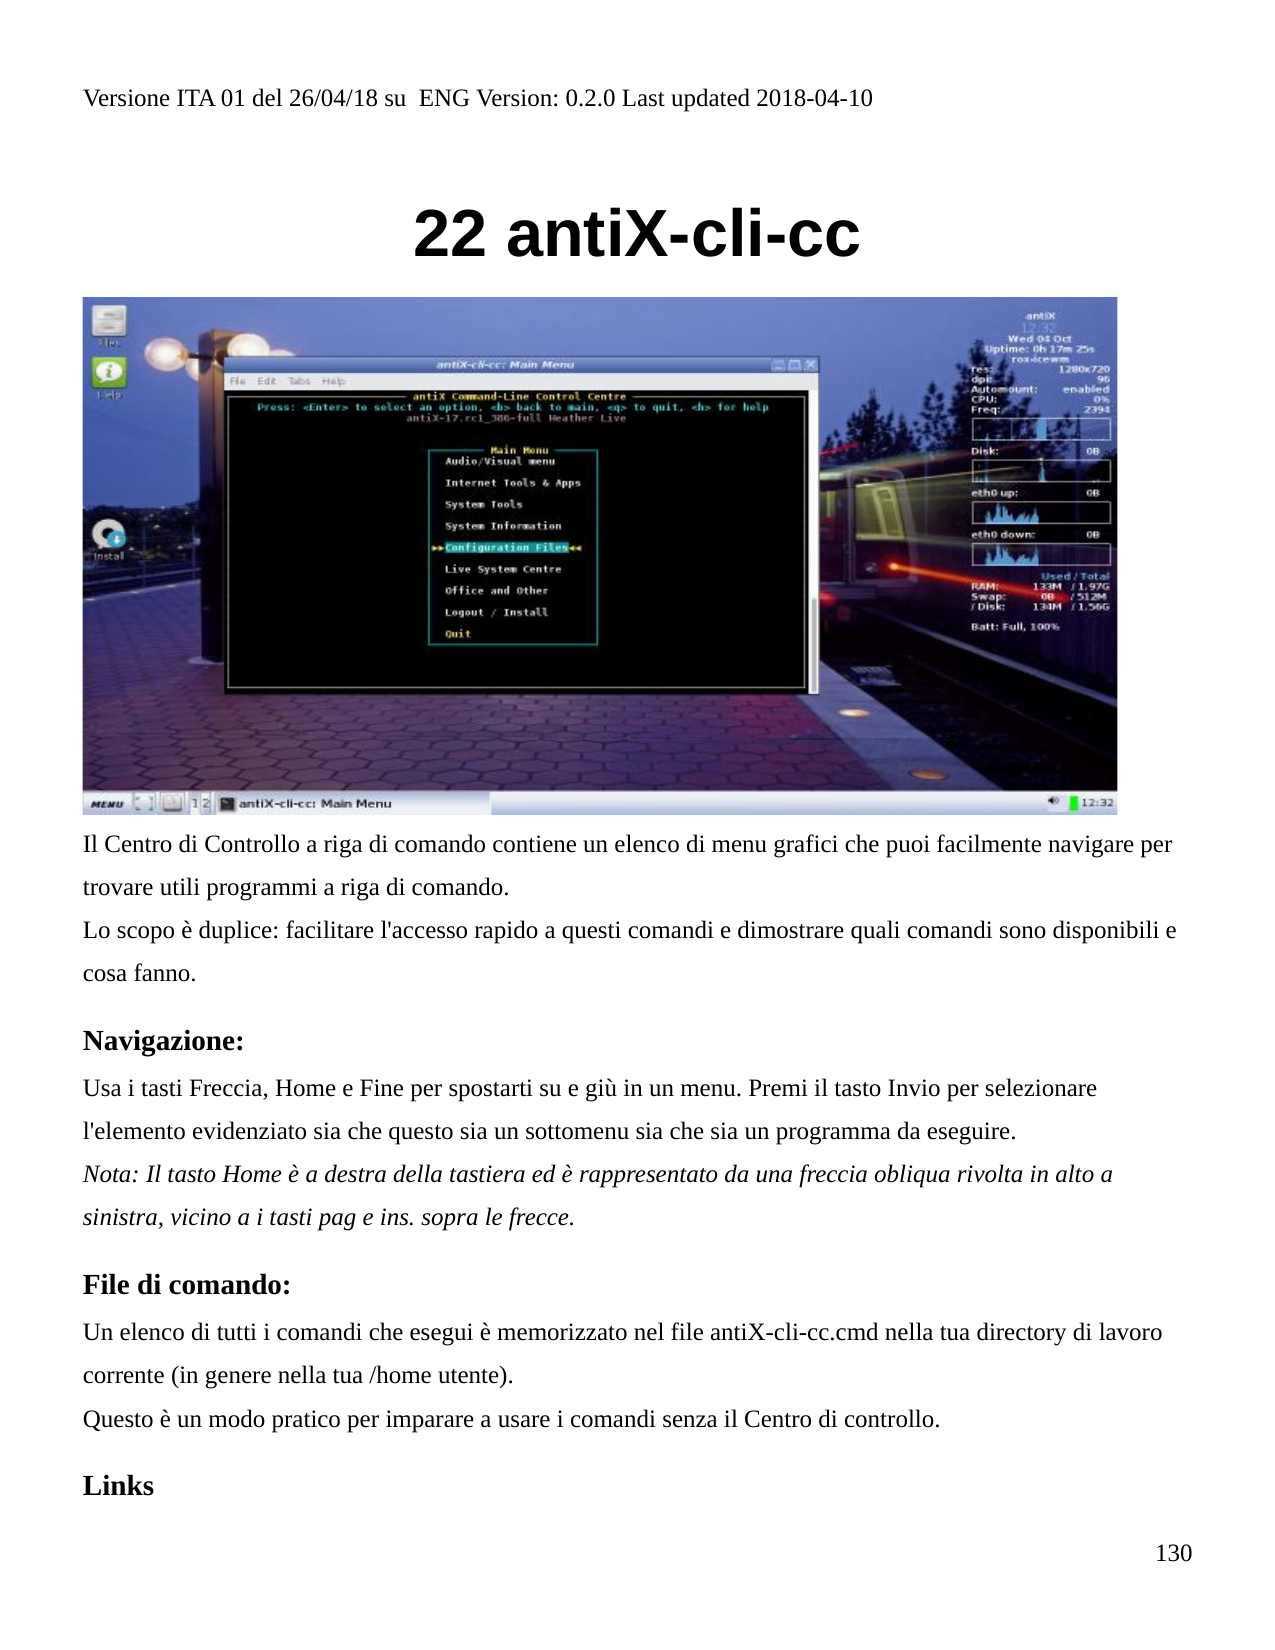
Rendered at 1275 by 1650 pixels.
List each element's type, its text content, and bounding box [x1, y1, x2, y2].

text Navigazione: [83, 1023, 1192, 1056]
text Un elenco di tutti i comandi che esegui è memorizzato nel file antiX-cli-cc.cmd nella tua directory di lavoro corrente (in genere nella tua /home utente). [83, 1317, 1192, 1389]
text Nota: Il tasto Home è a destra della tastiera ed è rappresentato da una freccia obliqua rivolta in alto a sinistra, vicino a i tasti pag e ins. sopra le frecce. [83, 1159, 1192, 1231]
subtitle 22 antiX-cli-cc [83, 194, 1192, 271]
text Usa i tasti Freccia, Home e Fine per spostarti su e giù in un menu. Premi il tasto Invio per selezionare l'elemento evidenziato sia che questo sia un sottomenu sia che sia un programma da eseguire. [83, 1073, 1192, 1145]
text Links [83, 1468, 1192, 1502]
text Versione ITA 01 del 26/04/18 su ENG Version: 0.2.0 Last updated 2018-04-10 [83, 83, 1192, 111]
picture [82, 297, 1118, 815]
text Questo è un modo pratico per imparare a usare i comandi senza il Centro di controllo. [83, 1404, 1192, 1432]
text File di comando: [83, 1267, 1192, 1301]
text Il Centro di Controllo a riga di comando contiene un elenco di menu grafici che puoi facilmente navigare per trovare utili programmi a riga di comando. [83, 829, 1192, 901]
text Lo scopo è duplice: facilitare l'accesso rapido a questi comandi e dimostrare quali comandi sono disponibili e cosa fanno. [83, 915, 1192, 987]
